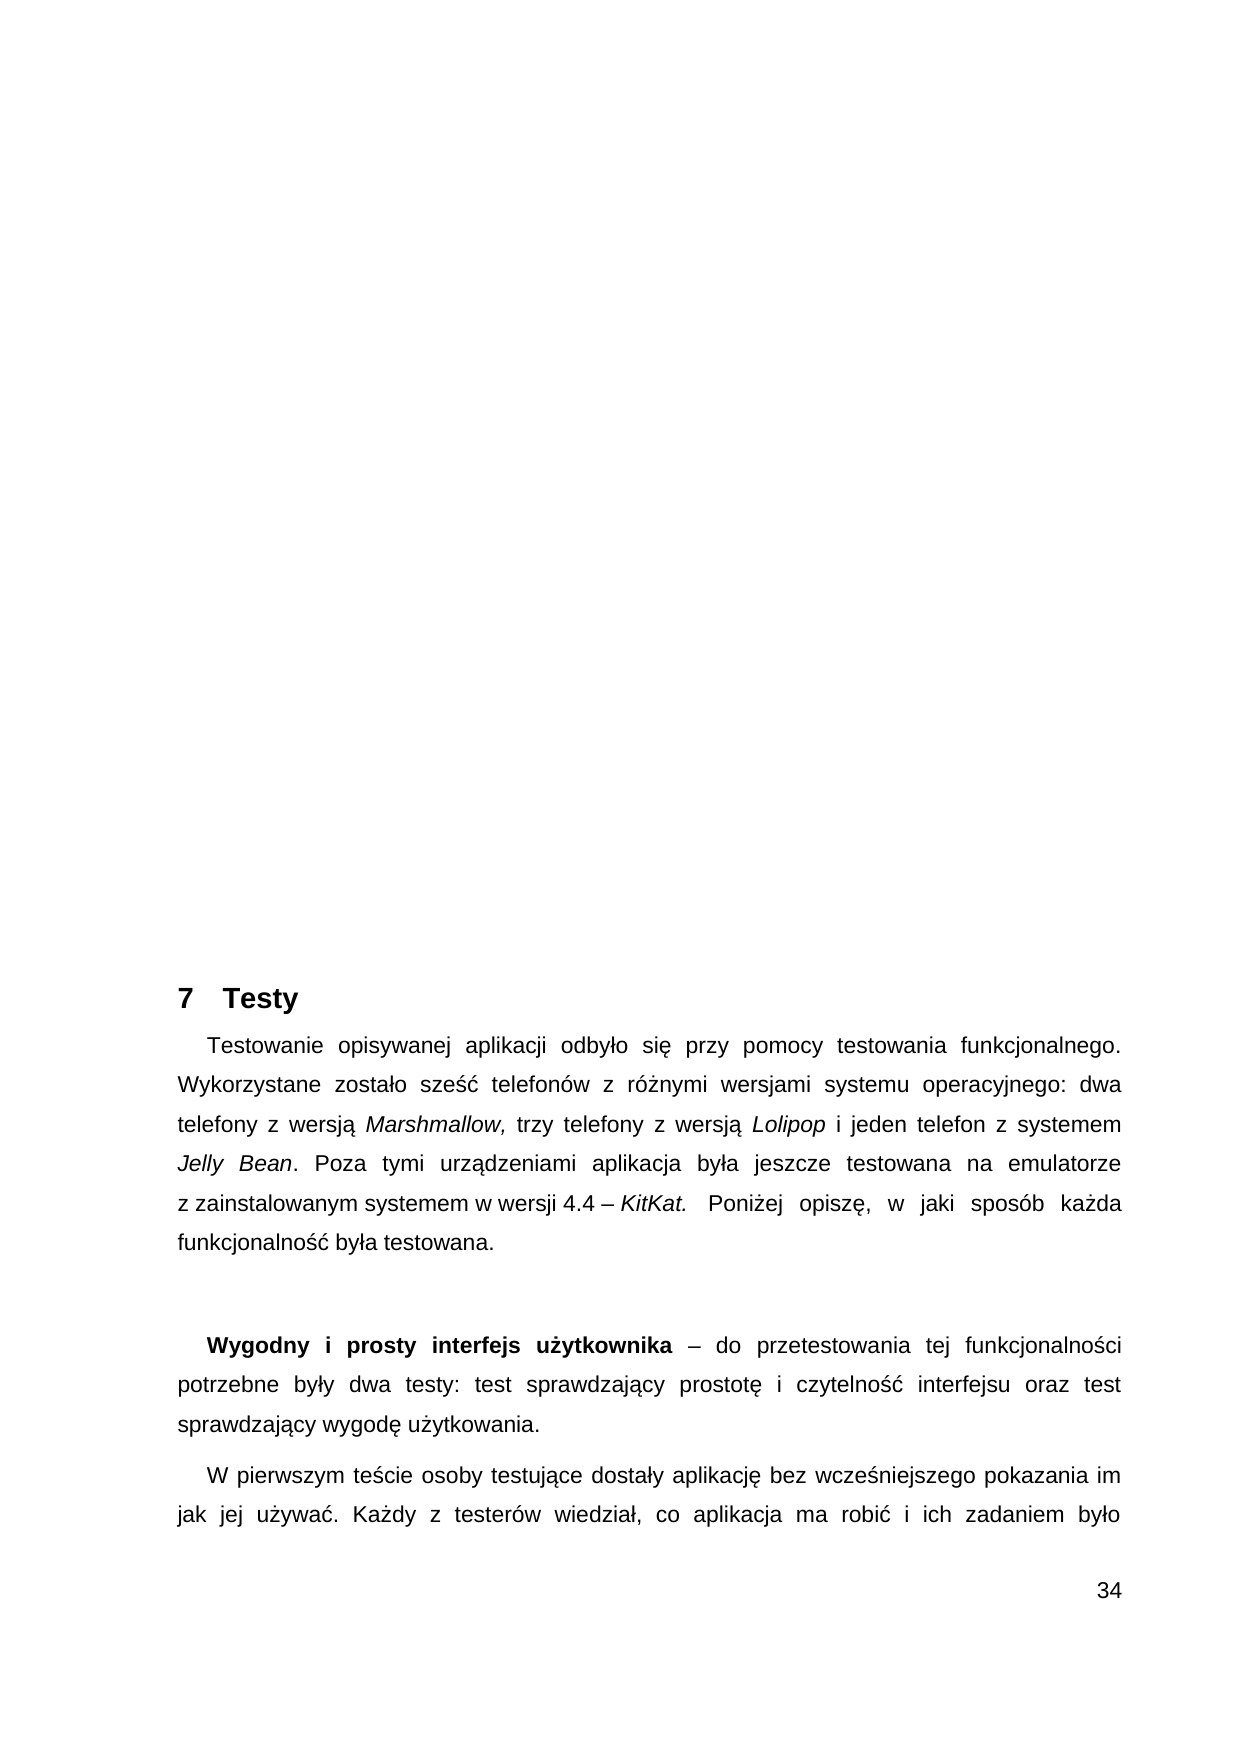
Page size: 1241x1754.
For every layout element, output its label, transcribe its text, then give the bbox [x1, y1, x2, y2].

text W pierwszym teście osoby testujące dostały aplikację bez wcześniejszego pokazania im jak jej używać. Każdy z testerów wiedział, co aplikacja ma robić i ich zadaniem było [177, 1462, 1122, 1528]
text Wygodny i prosty interfejs użytkownika – do przetestowania tej funkcjonalności potrzebne były dwa testy: test sprawdzający prostotę i czytelność interfejsu oraz test sprawdzający wygodę użytkowania. [177, 1332, 1122, 1437]
subtitle 7 Testy [177, 981, 1122, 1014]
text Testowanie opisywanej aplikacji odbyło się przy pomocy testowania funkcjonalnego. Wykorzystane zostało sześć telefonów z różnymi wersjami systemu operacyjnego: dwa telefony z wersją Marshmallow, trzy telefony z wersją Lolipop i jeden telefon z systemem Jelly Bean. Poza tymi urządzeniami aplikacja była jeszcze testowana na emulatorze z zainstalowanym systemem w wersji 4.4 – KitKat. Poniżej opiszę, w jaki sposób każda funkcjonalność była testowana. [177, 1032, 1122, 1256]
